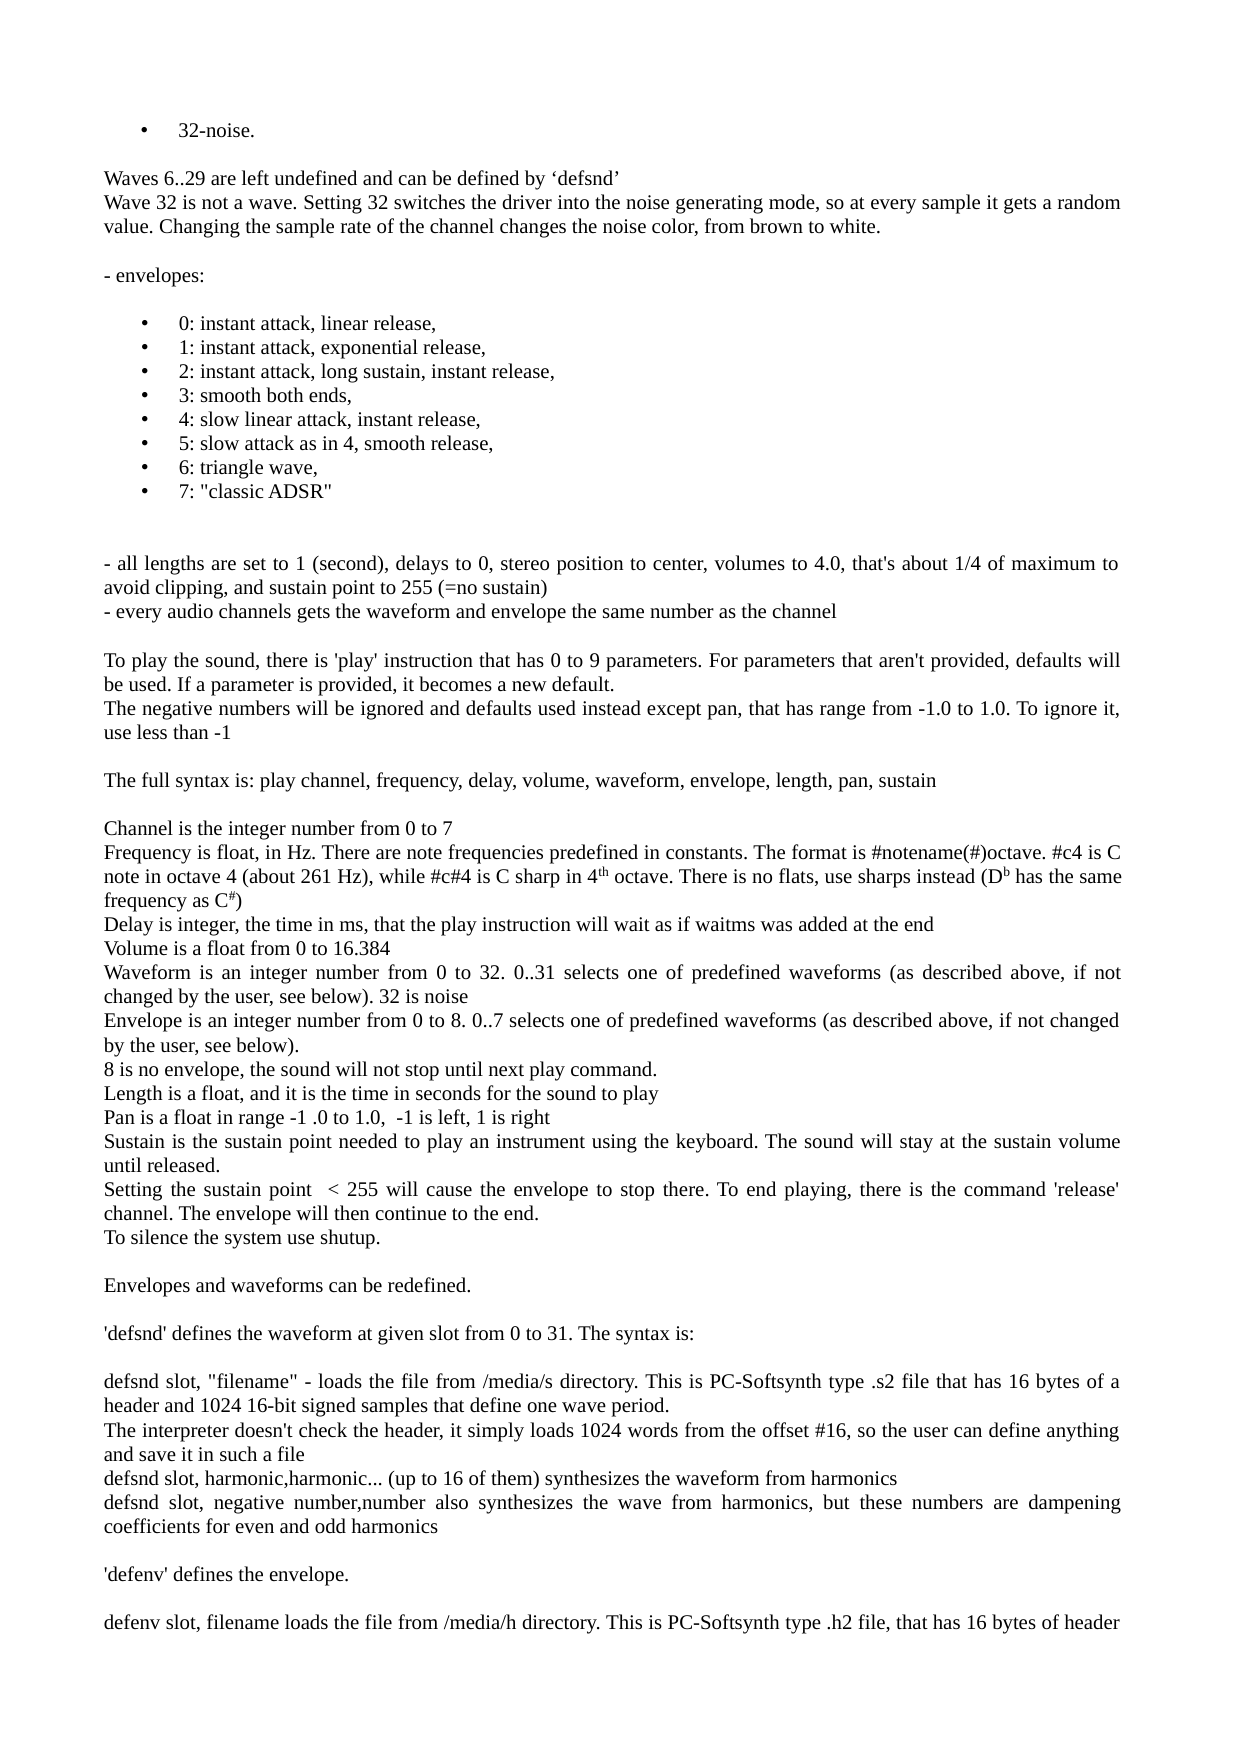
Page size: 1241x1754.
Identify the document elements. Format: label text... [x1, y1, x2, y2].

text 'defsnd' defines the waveform at given slot from 0 to 31. The syntax is: [103, 1321, 1122, 1345]
text Pan is a float in range -1 .0 to 1.0, -1 is left, 1 is right [103, 1105, 1122, 1129]
text The full syntax is: play channel, frequency, delay, volume, waveform, envelope, length, pan, sustain [103, 768, 1122, 792]
text Wave 32 is not a wave. Setting 32 switches the driver into the noise generating mode, so at every sample it gets a random value. Changing the sample rate of the channel changes the noise color, from brown to white. [103, 190, 1122, 238]
text Envelope is an integer number from 0 to 8. 0..7 selects one of predefined waveforms (as described above, if not changed by the user, see below). [103, 1008, 1122, 1057]
text - every audio channels gets the waveform and envelope the same number as the channel [103, 599, 1122, 623]
text To silence the system use shutup. [103, 1225, 1122, 1249]
list 3: smooth both ends, [141, 383, 1122, 407]
text The interpreter doesn't check the header, it simply loads 1024 words from the offset #16, so the user can define anything and save it in such a file [103, 1417, 1122, 1466]
list 6: triangle wave, [141, 455, 1122, 479]
list 32-noise. [141, 118, 1122, 142]
text Length is a float, and it is the time in seconds for the sound to play [103, 1081, 1122, 1105]
list 5: slow attack as in 4, smooth release, [141, 431, 1122, 455]
text Frequency is float, in Hz. There are note frequencies predefined in constants. The format is #notename(#)octave. #c4 is C note in octave 4 (about 261 Hz), while #c#4 is C sharp in 4th octave. There is no flats, use sharps instead (Db has the same frequency as C#) [103, 840, 1122, 912]
text The negative numbers will be ignored and defaults used instead except pan, that has range from -1.0 to 1.0. To ignore it, use less than -1 [103, 696, 1122, 744]
text defsnd slot, "filename" - loads the file from /media/s directory. This is PC-Softsynth type .s2 file that has 16 bytes of a header and 1024 16-bit signed samples that define one wave period. [103, 1369, 1122, 1417]
text Envelopes and waveforms can be redefined. [103, 1273, 1122, 1297]
list 2: instant attack, long sustain, instant release, [141, 359, 1122, 383]
text defsnd slot, harmonic,harmonic... (up to 16 of them) synthesizes the waveform from harmonics [103, 1466, 1122, 1490]
text Waveform is an integer number from 0 to 32. 0..31 selects one of predefined waveforms (as described above, if not changed by the user, see below). 32 is noise [103, 960, 1122, 1008]
text 8 is no envelope, the sound will not stop until next play command. [103, 1057, 1122, 1081]
text Delay is integer, the time in ms, that the play instruction will wait as if waitms was added at the end [103, 912, 1122, 936]
list 1: instant attack, exponential release, [141, 335, 1122, 359]
text - all lengths are set to 1 (second), delays to 0, stereo position to center, volumes to 4.0, that's about 1/4 of maximum to avoid clipping, and sustain point to 255 (=no sustain) [103, 551, 1122, 599]
text Channel is the integer number from 0 to 7 [103, 816, 1122, 840]
text - envelopes: [103, 262, 1122, 287]
list 0: instant attack, linear release, [141, 311, 1122, 335]
list 4: slow linear attack, instant release, [141, 407, 1122, 431]
text Setting the sustain point < 255 will cause the envelope to stop there. To end playing, there is the command 'release' channel. The envelope will then continue to the end. [103, 1177, 1122, 1225]
text Waves 6..29 are left undefined and can be defined by ‘defsnd’ [103, 166, 1122, 190]
text Volume is a float from 0 to 16.384 [103, 936, 1122, 960]
text Sustain is the sustain point needed to play an instrument using the keyboard. The sound will stay at the sustain volume until released. [103, 1129, 1122, 1177]
text To play the sound, there is 'play' instruction that has 0 to 9 parameters. For parameters that aren't provided, defaults will be used. If a parameter is provided, it becomes a new default. [103, 647, 1122, 696]
text defenv slot, filename loads the file from /media/h directory. This is PC-Softsynth type .h2 file, that has 16 bytes of header [103, 1610, 1122, 1634]
text defsnd slot, negative number,number also synthesizes the wave from harmonics, but these numbers are dampening coefficients for even and odd harmonics [103, 1490, 1122, 1538]
list 7: "classic ADSR" [141, 479, 1122, 503]
text 'defenv' defines the envelope. [103, 1562, 1122, 1586]
